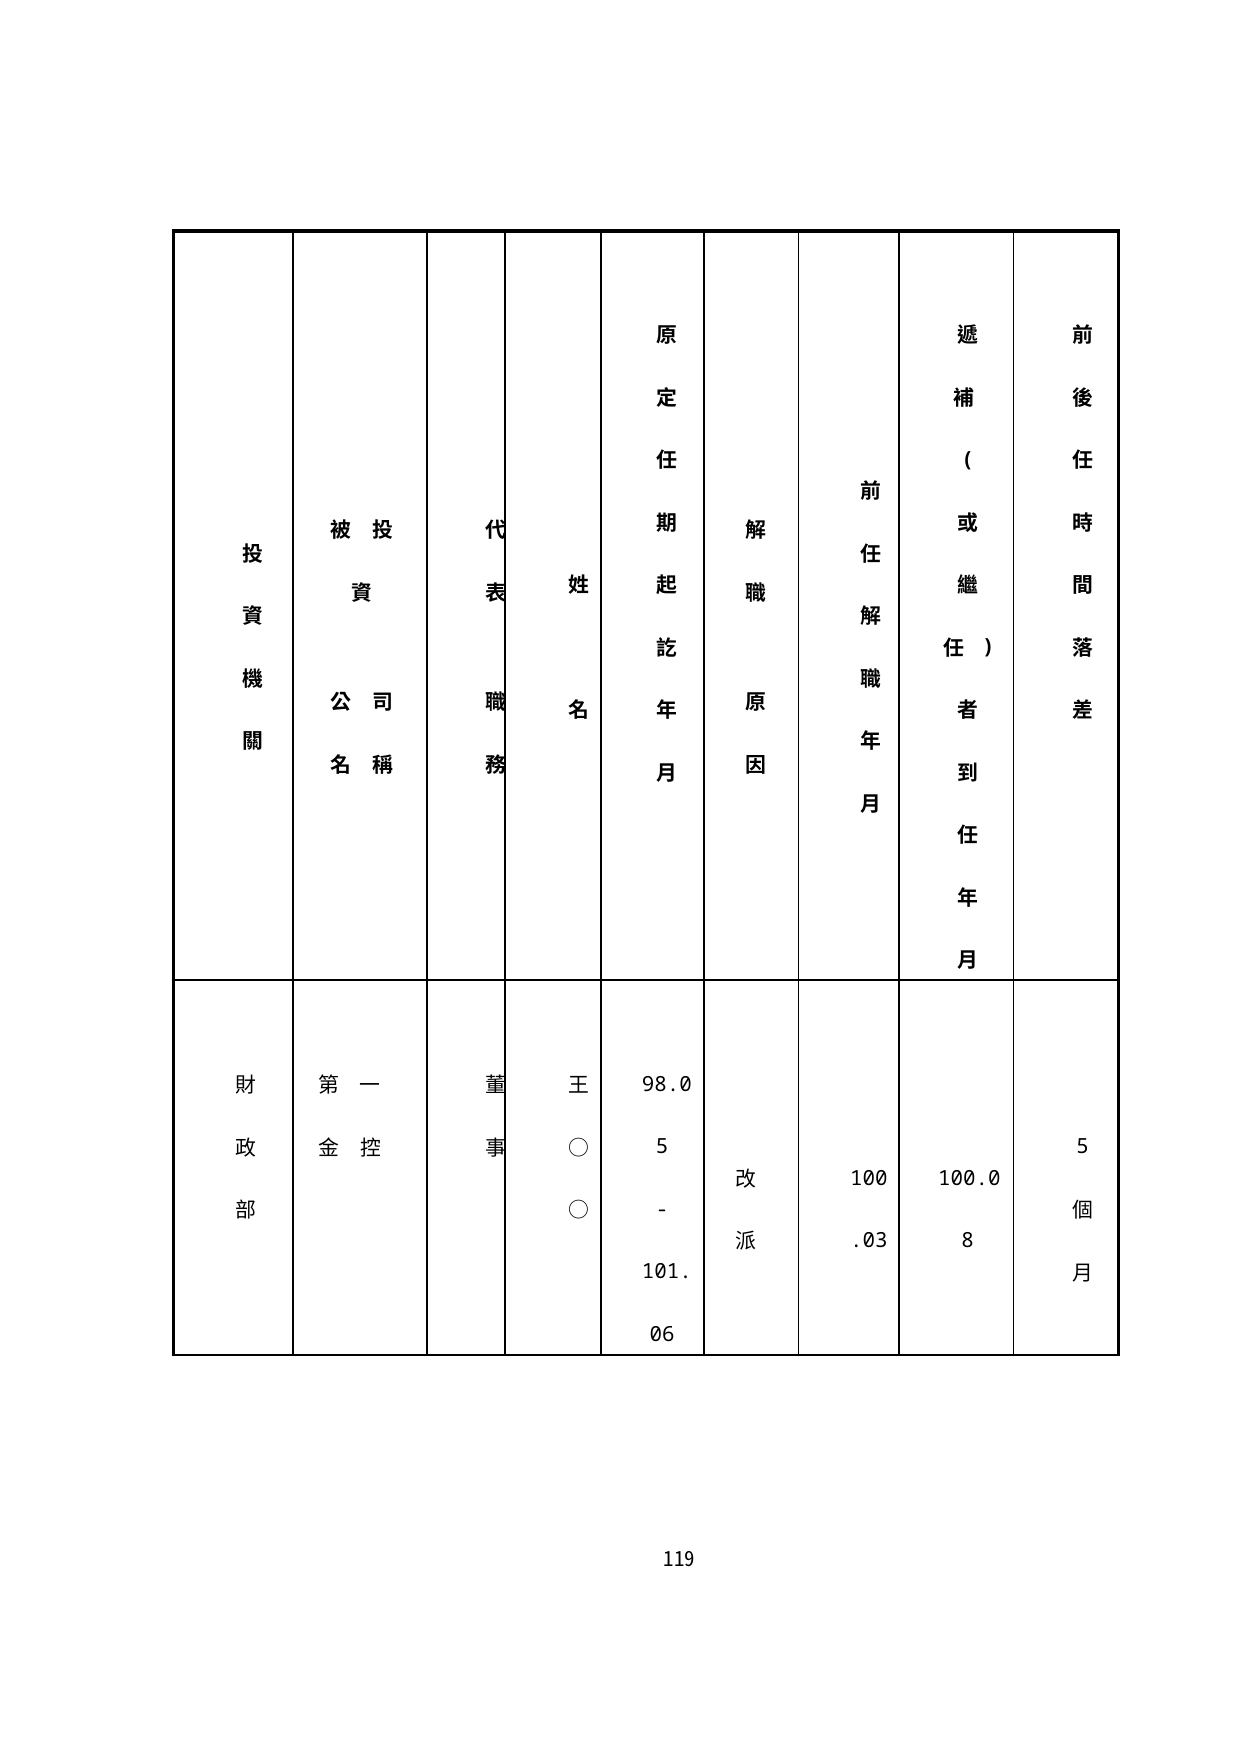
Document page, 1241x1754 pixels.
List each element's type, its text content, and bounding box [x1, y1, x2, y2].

table_header 投資機關 [175, 233, 292, 979]
table_cell 改派 [705, 981, 798, 1354]
table_cell 董事 [428, 981, 504, 1354]
table_cell 財政部 [175, 981, 292, 1354]
table_header 解職 原因 [705, 233, 798, 979]
table_header 原定任期起訖年月 [602, 233, 703, 979]
table_header 姓 名 [506, 233, 600, 979]
table_cell 100.08 [900, 981, 1013, 1354]
table_cell 王○○ [506, 981, 600, 1354]
table_cell 100.03 [799, 981, 898, 1354]
table_header 被投資 公司名稱 [294, 233, 426, 979]
table_header 代表 職務 [428, 233, 504, 979]
table_cell 5個月 [1014, 981, 1117, 1354]
table_header 前後任時間落差 [1014, 233, 1117, 979]
table_cell 98.05 -101.06 [602, 981, 703, 1354]
table_cell 第一金控 [294, 981, 426, 1354]
table_header 遞補(或繼任)者到任年月 [900, 233, 1013, 979]
table_header 前任解職年月 [799, 233, 898, 979]
